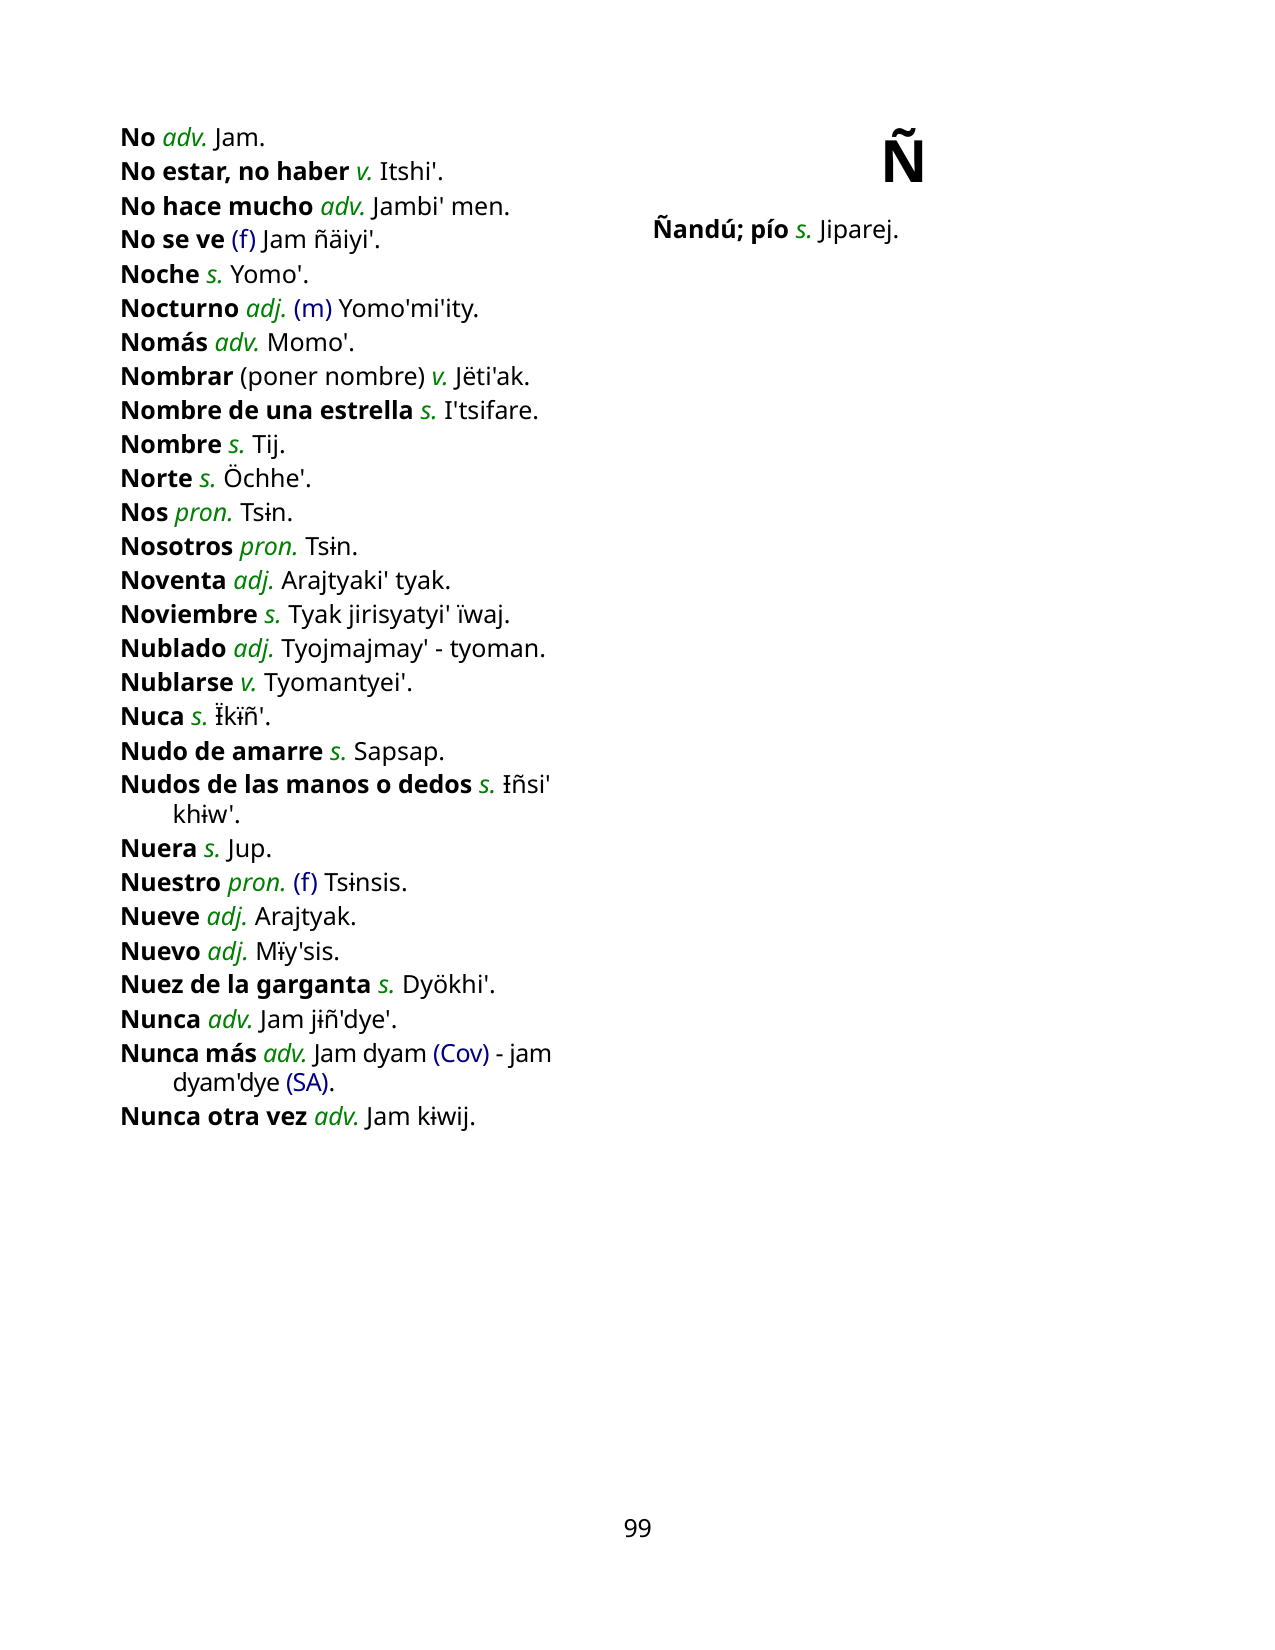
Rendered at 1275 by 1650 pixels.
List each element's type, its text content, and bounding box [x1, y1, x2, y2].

text Nunca otra vez adv. Jam kɨwij. [120, 1099, 622, 1133]
text Nublado adj. Tyojmajmay' - tyoman. [120, 631, 622, 665]
text Noche s. Yomo'. [120, 256, 622, 290]
text No estar, no haber v. Itshi'. [120, 154, 622, 188]
text Nombre s. Tij. [120, 427, 622, 461]
text Norte s. Öchhe'. [120, 461, 622, 495]
text Nuez de la garganta s. Dyökhi'. [120, 967, 622, 1001]
text Nunca más adv. Jam dyam (Cov) - jam dyam'dye (SA). [120, 1035, 622, 1099]
text Nudos de las manos o dedos s. Ɨñsi' khɨw'. [120, 767, 622, 831]
text Nueve adj. Arajtyak. [120, 899, 622, 933]
subtitle Ñ [652, 120, 1155, 199]
text Nuca s. Ɨ̈kɨ̈ñ'. [120, 699, 622, 733]
text No hace mucho adv. Jambi' men. [120, 188, 622, 222]
text Nombrar (poner nombre) v. Jëti'ak. [120, 358, 622, 392]
text Nunca adv. Jam jɨñ'dye'. [120, 1001, 622, 1035]
text Nomás adv. Momo'. [120, 324, 622, 358]
text No adv. Jam. [120, 120, 622, 154]
text Nos pron. Tsɨn. [120, 495, 622, 529]
text Nuestro pron. (f) Tsɨnsis. [120, 865, 622, 899]
text Nuevo adj. Mɨ̈y'sis. [120, 933, 622, 967]
text Noviembre s. Tyak jirisyatyi' ïwaj. [120, 597, 622, 631]
text Nudo de amarre s. Sapsap. [120, 733, 622, 767]
text Noventa adj. Arajtyaki' tyak. [120, 563, 622, 597]
text Ñandú; pío s. Jiparej. [652, 211, 1155, 246]
text Nosotros pron. Tsɨn. [120, 529, 622, 563]
text Nocturno adj. (m) Yomo'mi'ity. [120, 290, 622, 324]
text Nombre de una estrella s. I'tsifare. [120, 392, 622, 427]
text Nuera s. Jup. [120, 831, 622, 865]
text No se ve (f) Jam ñäiyi'. [120, 222, 622, 256]
text Nublarse v. Tyomantyei'. [120, 665, 622, 699]
